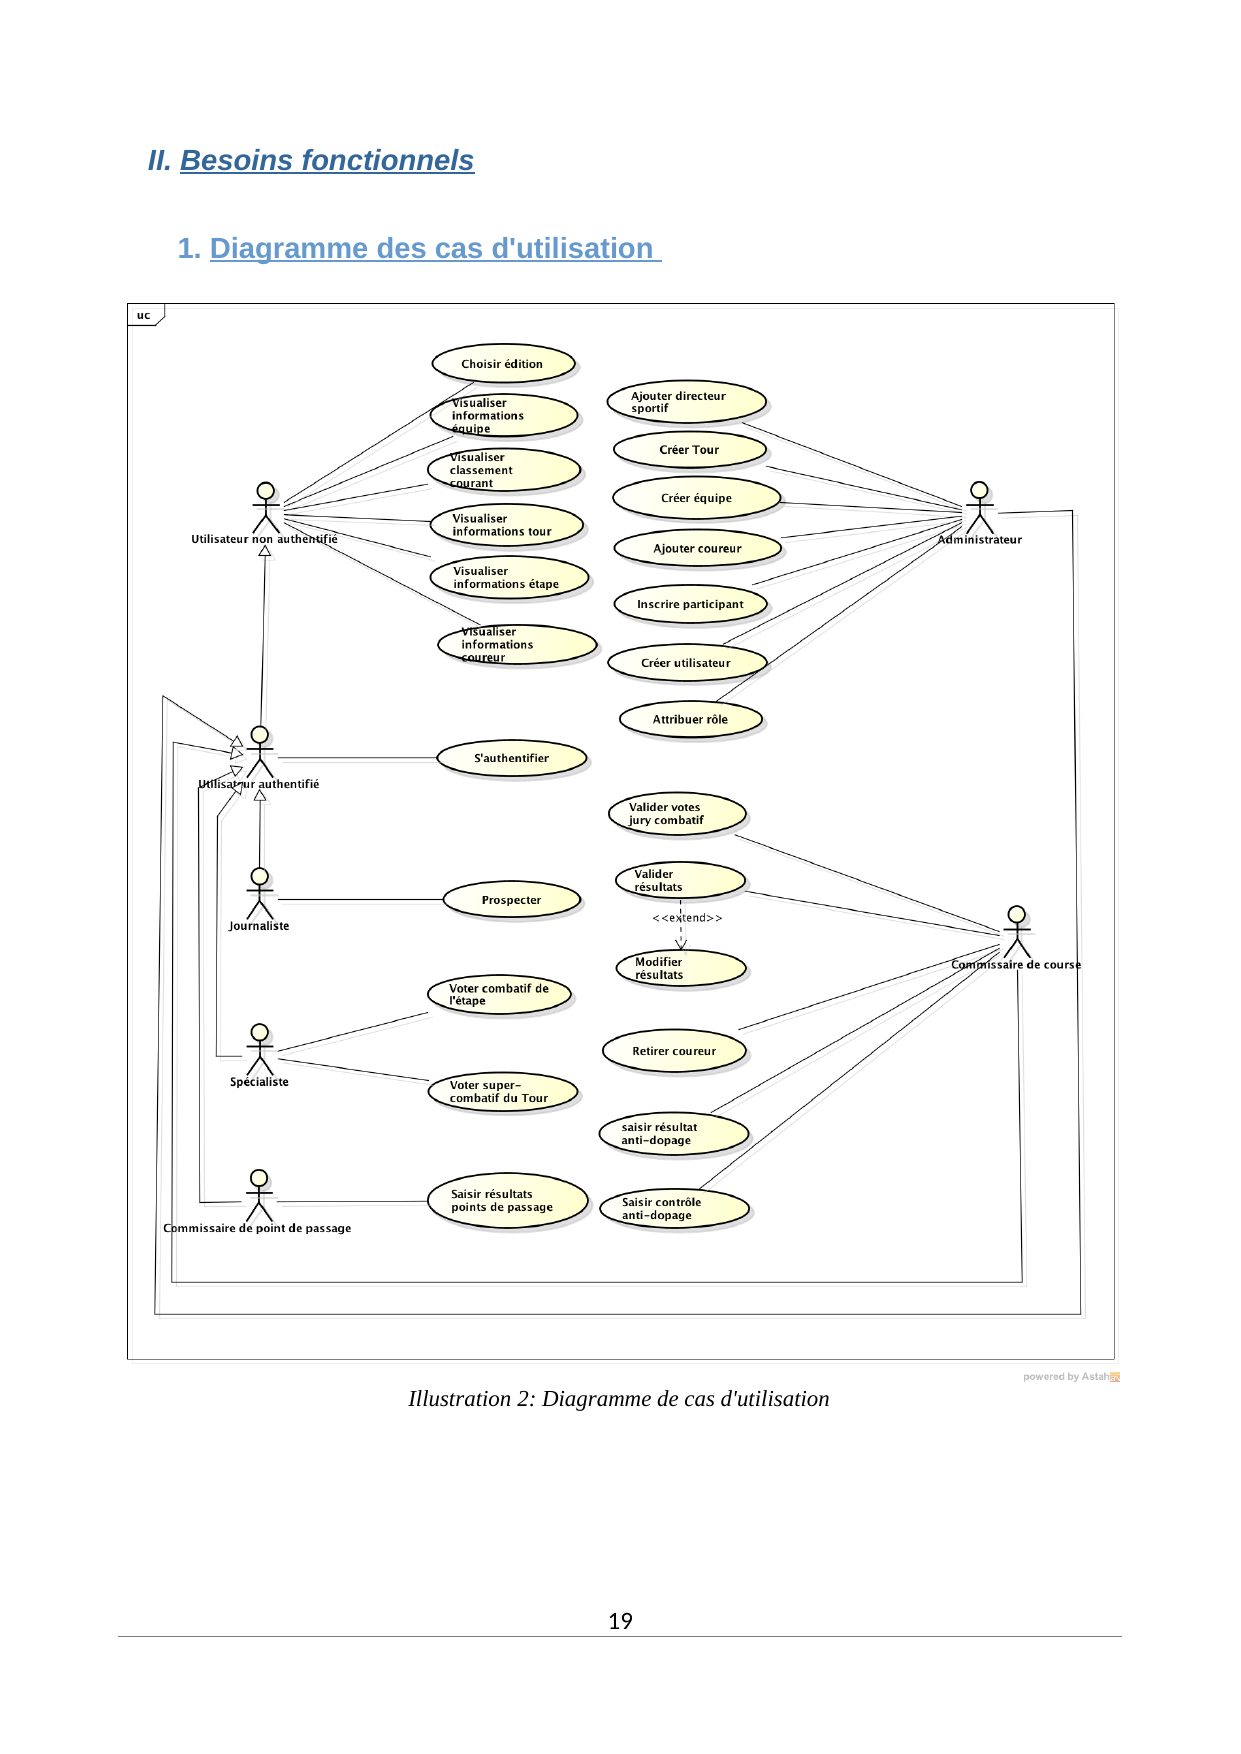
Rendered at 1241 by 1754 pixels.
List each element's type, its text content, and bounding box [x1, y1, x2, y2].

text Illustration 2: Diagramme de cas d'utilisation [118, 1385, 1122, 1411]
subtitle Diagramme des cas d'utilisation [177, 231, 1122, 265]
picture [118, 295, 1123, 1385]
subtitle Besoins fonctionnels [148, 143, 1122, 176]
